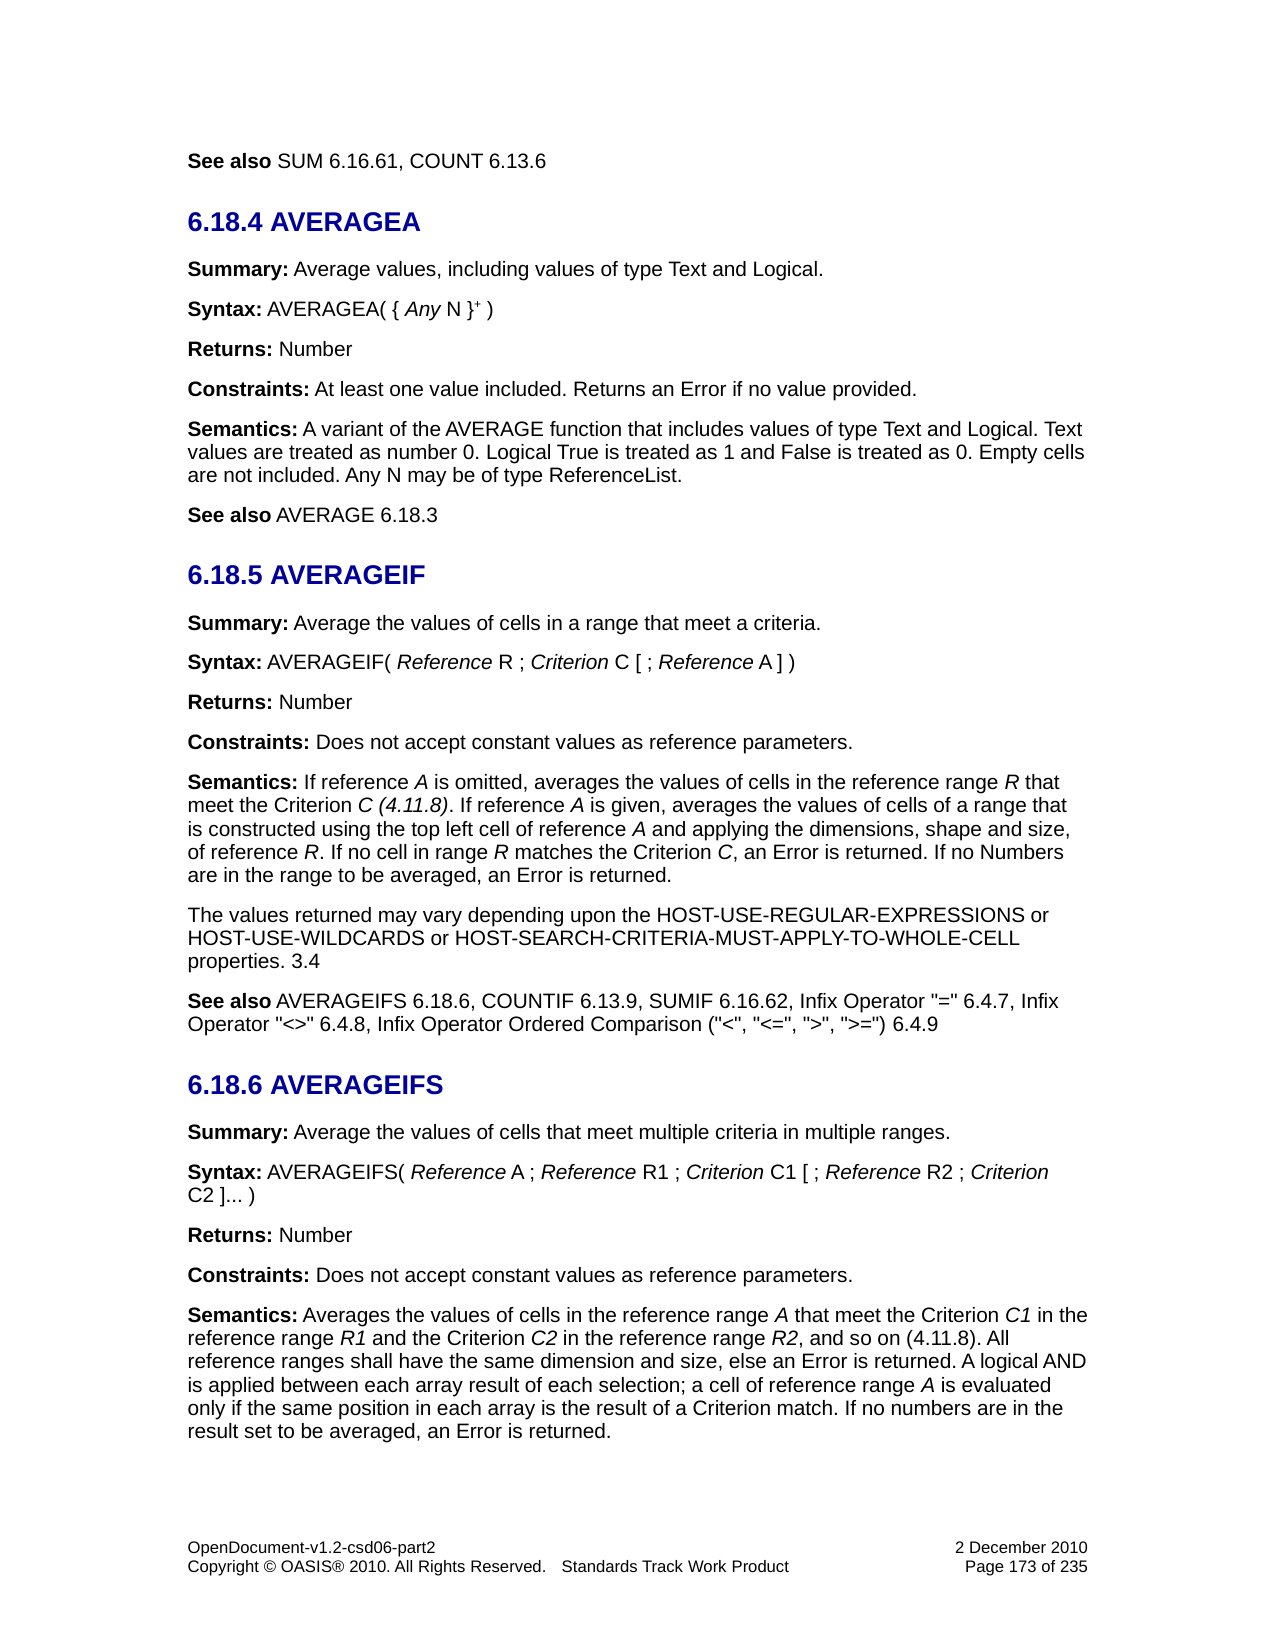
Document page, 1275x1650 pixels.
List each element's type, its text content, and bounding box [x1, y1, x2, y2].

text Syntax: AVERAGEIFS( Reference A ; Reference R1 ; Criterion C1 [ ; Reference R2 ; Criterion C2 ]... ) [187, 1161, 1088, 1207]
subtitle AVERAGEIFS [187, 1070, 1088, 1100]
text Summary: Average the values of cells in a range that meet a criteria. [187, 611, 1088, 634]
subtitle AVERAGEIF [187, 560, 1088, 590]
text Constraints: Does not accept constant values as reference parameters. [187, 731, 1088, 754]
text The values returned may vary depending upon the HOST-USE-REGULAR-EXPRESSIONS or HOST-USE-WILDCARDS or HOST-SEARCH-CRITERIA-MUST-APPLY-TO-WHOLE-CELL properties. 3.4 [187, 903, 1088, 973]
text Constraints: At least one value included. Returns an Error if no value provided. [187, 377, 1088, 401]
text Constraints: Does not accept constant values as reference parameters. [187, 1264, 1088, 1287]
text Semantics: Averages the values of cells in the reference range A that meet the Criterion C1 in the reference range R1 and the Criterion C2 in the reference range R2, and so on (4.11.8). All reference ranges shall have the same dimension and size, else an Error is returned. A logical AND is applied between each array result of each selection; a cell of reference range A is evaluated only if the same position in each array is the result of a Criterion match. If no numbers are in the result set to be averaged, an Error is returned. [187, 1303, 1088, 1443]
subtitle AVERAGEA [187, 207, 1088, 237]
text Syntax: AVERAGEA( { Any N }+ ) [187, 297, 1088, 321]
text Summary: Average values, including values of type Text and Logical. [187, 258, 1088, 281]
text See also AVERAGEIFS 6.18.6, COUNTIF 6.13.9, SUMIF 6.16.62, Infix Operator "=" 6.4.7, Infix Operator "<>" 6.4.8, Infix Operator Ordered Comparison ("<", "<=", ">", ">=") 6.4.9 [187, 990, 1088, 1036]
text See also SUM 6.16.61, COUNT 6.13.6 [187, 150, 1088, 173]
text Semantics: A variant of the AVERAGE function that includes values of type Text and Logical. Text values are treated as number 0. Logical True is treated as 1 and False is treated as 0. Empty cells are not included. Any N may be of type ReferenceList. [187, 417, 1088, 487]
text Syntax: AVERAGEIF( Reference R ; Criterion C [ ; Reference A ] ) [187, 651, 1088, 674]
text Returns: Number [187, 691, 1088, 714]
text Returns: Number [187, 1224, 1088, 1247]
text See also AVERAGE 6.18.3 [187, 503, 1088, 527]
text Semantics: If reference A is omitted, averages the values of cells in the reference range R that meet the Criterion C (4.11.8). If reference A is given, averages the values of cells of a range that is constructed using the top left cell of reference A and applying the dimensions, shape and size, of reference R. If no cell in range R matches the Criterion C, an Error is returned. If no Numbers are in the range to be averaged, an Error is returned. [187, 771, 1088, 887]
text Summary: Average the values of cells that meet multiple criteria in multiple ranges. [187, 1121, 1088, 1144]
text Returns: Number [187, 337, 1088, 361]
